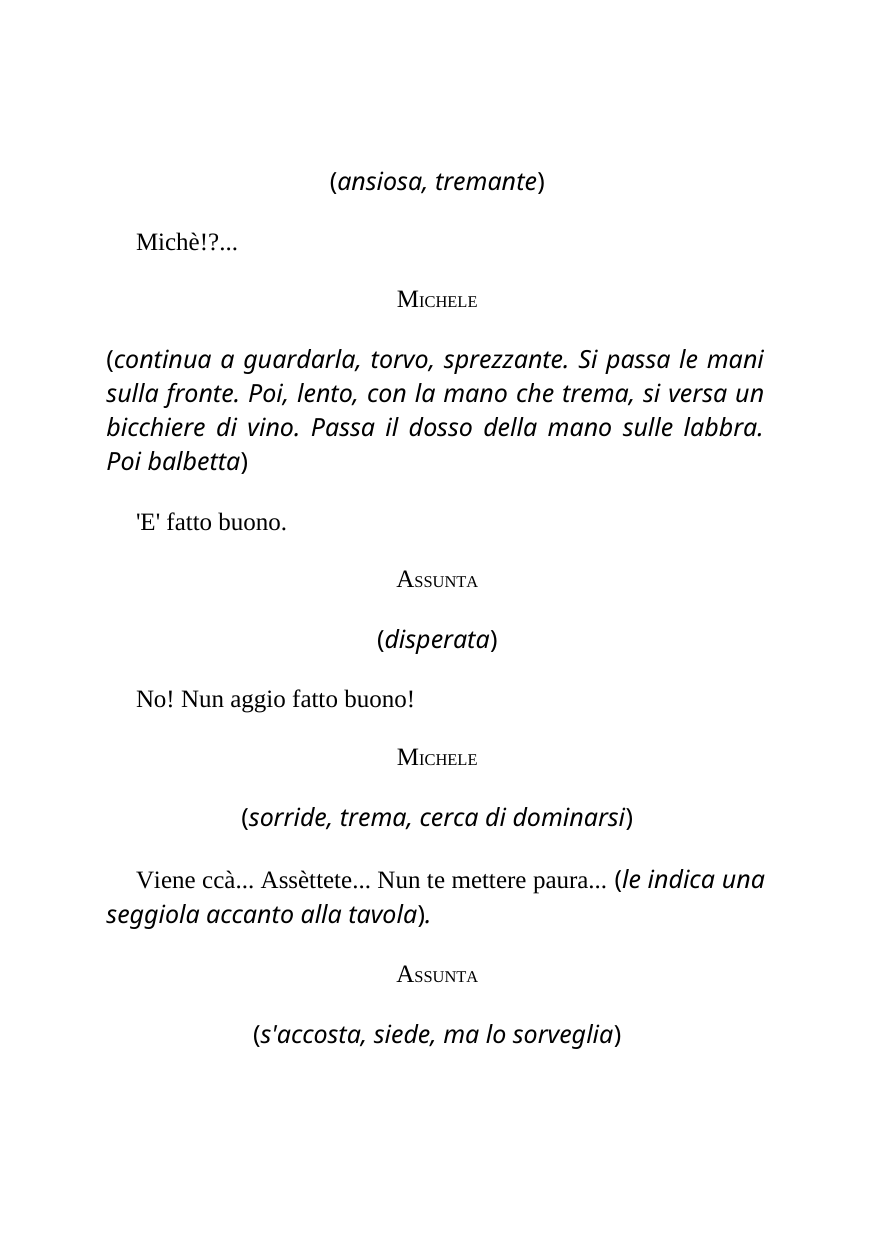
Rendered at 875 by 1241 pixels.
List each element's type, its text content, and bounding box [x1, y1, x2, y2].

text Assunta [106, 959, 768, 988]
text (ansiosa, tremante) [106, 164, 768, 198]
text No! Nun aggio fatto buono! [106, 684, 768, 713]
text Michè!?... [106, 227, 768, 255]
text 'E' fatto buono. [106, 507, 768, 535]
text Michele [106, 284, 768, 313]
text (continua a guardarla, torvo, sprezzante. Si passa le mani sulla fronte. Poi, lento, con la mano che trema, si versa un bicchiere di vino. Passa il dosso della mano sulle labbra. Poi balbetta) [106, 342, 768, 478]
text (s'accosta, siede, ma lo sorveglia) [106, 1017, 768, 1051]
text Michele [106, 742, 768, 771]
text Assunta [106, 564, 768, 593]
text (disperata) [106, 622, 768, 656]
text Viene ccà... Assèttete... Nun te mettere paura... (le indica una seggiola accanto alla tavola). [106, 862, 768, 930]
text (sorride, trema, cerca di dominarsi) [106, 799, 768, 833]
